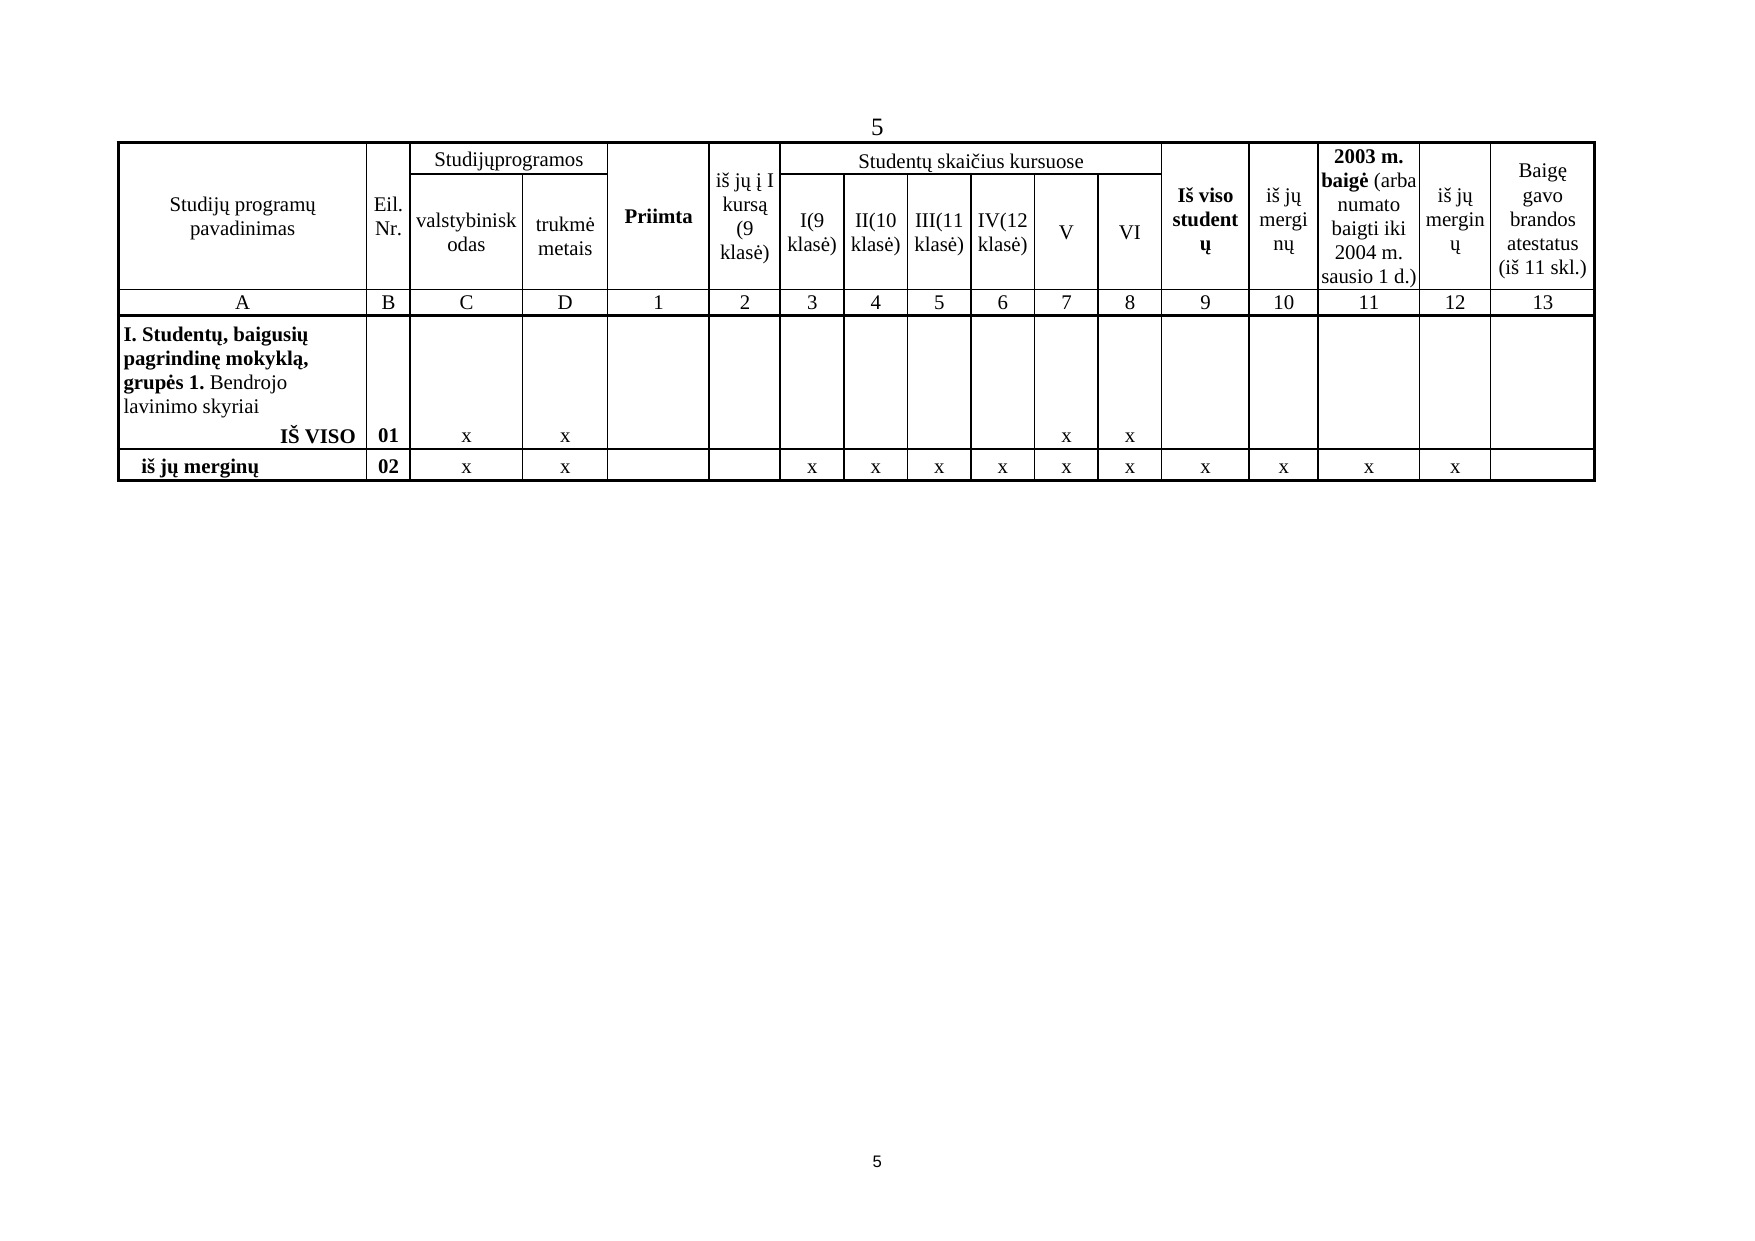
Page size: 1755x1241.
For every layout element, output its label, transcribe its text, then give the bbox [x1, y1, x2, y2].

table_header Studentų skaičius kursuose [781, 144, 1161, 173]
table_header Studijųprogramos [411, 144, 607, 173]
table_cell x [1035, 450, 1097, 478]
table_cell [710, 450, 779, 478]
table_cell VI [1099, 175, 1161, 288]
table_cell 2 [710, 290, 779, 314]
table_cell [367, 317, 409, 418]
table_cell [845, 418, 907, 448]
table_cell x [781, 450, 843, 478]
table_header Studijų programų pavadinimas [120, 144, 366, 288]
table_cell [845, 317, 907, 418]
table_header iš jų merginų [1250, 144, 1317, 288]
table_header iš jų merginų [1420, 144, 1490, 288]
table_cell Iš viso [120, 418, 366, 448]
table_cell III(11 klasė) [908, 175, 970, 288]
table_cell A [120, 290, 366, 314]
table_cell [781, 317, 843, 418]
table_cell [608, 317, 708, 418]
table_cell 4 [845, 290, 907, 314]
table_header Baigę gavo brandos atestatus (iš 11 skl.) [1491, 144, 1593, 288]
table_cell 6 [972, 290, 1034, 314]
table_cell x [523, 450, 607, 478]
table_cell D [523, 290, 607, 314]
table_cell [1035, 317, 1097, 418]
table_cell [1491, 418, 1593, 448]
table_cell x [411, 450, 522, 478]
table_cell C [411, 290, 522, 314]
table_cell [1319, 418, 1419, 448]
table_cell 13 [1491, 290, 1593, 314]
table_cell [1420, 317, 1490, 418]
table_cell IV(12 klasė) [972, 175, 1034, 288]
table_cell [972, 418, 1034, 448]
table_cell I. Studentų, baigusių pagrindinę mokyklą, grupės 1. Bendrojo lavinimo skyriai [120, 317, 366, 418]
table_cell x [1035, 418, 1097, 448]
table_cell [908, 418, 970, 448]
table_cell [1319, 317, 1419, 418]
table_cell 7 [1035, 290, 1097, 314]
table_cell [608, 450, 708, 478]
table_cell x [1319, 450, 1419, 478]
table_cell [1491, 450, 1593, 478]
table_cell x [1099, 450, 1161, 478]
table_cell [1250, 317, 1317, 418]
table_cell V [1035, 175, 1097, 288]
table_cell x [411, 418, 522, 448]
table_cell 11 [1319, 290, 1419, 314]
table_cell [1162, 317, 1248, 418]
table_cell x [1099, 418, 1161, 448]
table_cell [1162, 418, 1248, 448]
table_cell [411, 317, 522, 418]
table_cell 9 [1162, 290, 1248, 314]
table_cell [1491, 317, 1593, 418]
table_cell [710, 418, 779, 448]
table_cell 01 [367, 418, 409, 448]
table_header Priimta [608, 144, 708, 288]
table_cell x [1162, 450, 1248, 478]
table_cell 1 [608, 290, 708, 314]
table_cell [1250, 418, 1317, 448]
table_header Eil. Nr. [367, 144, 409, 288]
table_cell 5 [908, 290, 970, 314]
table_cell x [1250, 450, 1317, 478]
table_cell [972, 317, 1034, 418]
table_cell 8 [1099, 290, 1161, 314]
table_cell II(10 klasė) [845, 175, 907, 288]
table_cell iš jų merginų [120, 450, 366, 478]
table_cell x [1420, 450, 1490, 478]
table_cell B [367, 290, 409, 314]
table_header 2003 m. baigė (arba numato baigti iki 2004 m. sausio 1 d.) [1319, 144, 1419, 288]
table_cell [608, 418, 708, 448]
table_cell 3 [781, 290, 843, 314]
table_cell x [972, 450, 1034, 478]
table_cell x [523, 418, 607, 448]
table_cell 02 [367, 450, 409, 478]
table_cell [781, 418, 843, 448]
table_header Iš viso studentų [1162, 144, 1248, 288]
table_cell [908, 317, 970, 418]
table_cell 12 [1420, 290, 1490, 314]
table_cell [1099, 317, 1161, 418]
table_cell [710, 317, 779, 418]
table_cell 10 [1250, 290, 1317, 314]
table_cell [1420, 418, 1490, 448]
table_cell I(9 klasė) [781, 175, 843, 288]
table_cell x [845, 450, 907, 478]
table_cell valstybiniskodas [411, 175, 522, 288]
table_cell [523, 317, 607, 418]
table_cell x [908, 450, 970, 478]
table_cell trukmė metais [523, 175, 607, 288]
table_header iš jų į I kursą (9 klasė) [710, 144, 779, 288]
